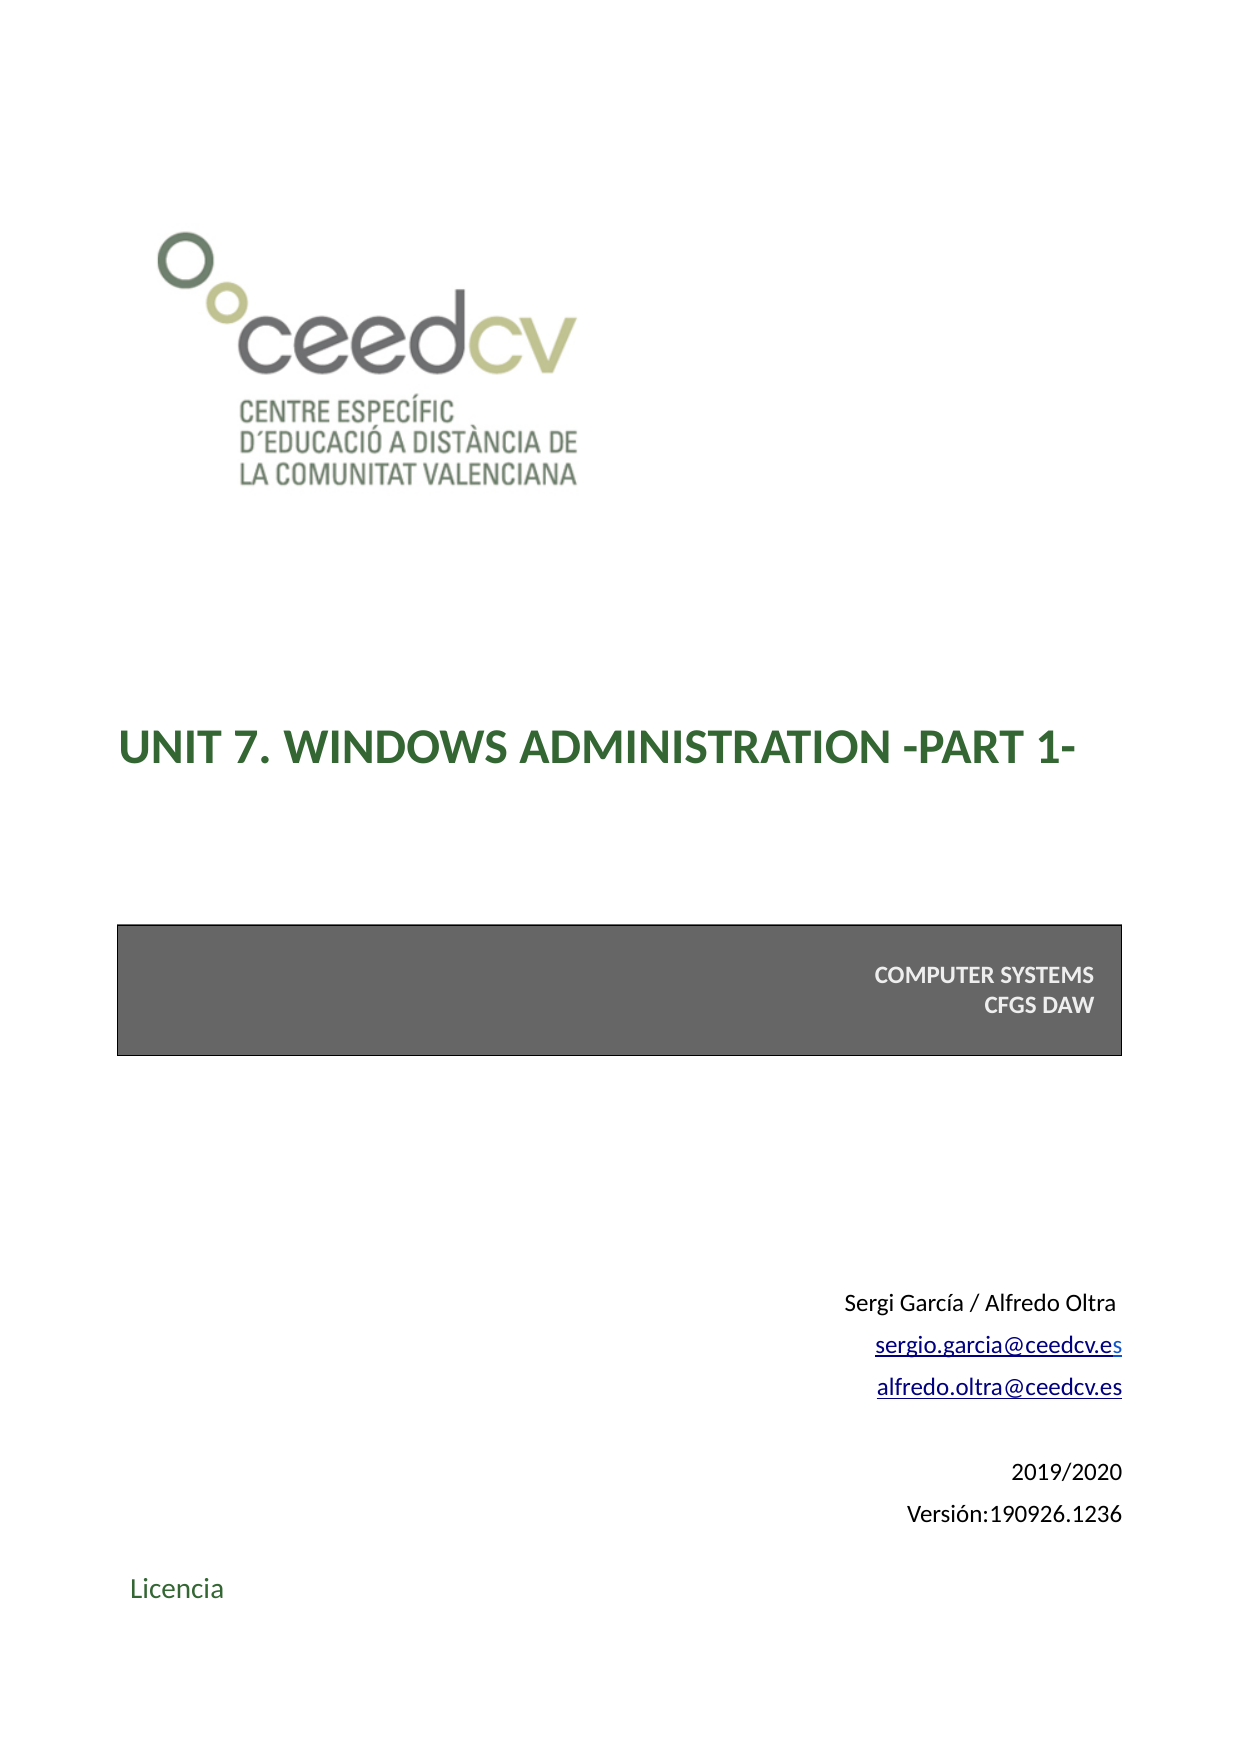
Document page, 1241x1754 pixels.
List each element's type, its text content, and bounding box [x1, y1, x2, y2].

text UNIT 7. Windows Administration -PART 1- [118, 714, 1122, 776]
text sergio.garcia@ceedcv.es [231, 1329, 1122, 1359]
text COMPUTER SYSTEMS [121, 959, 1094, 989]
text 2019/2020 [118, 1456, 1122, 1487]
text Licencia [118, 1570, 1122, 1605]
picture [118, 204, 681, 514]
text alfredo.oltra@ceedcv.es [231, 1371, 1122, 1402]
text Sergi García / Alfredo Oltra [231, 1287, 1122, 1317]
text CFGS DAW [121, 989, 1094, 1020]
text Versión:190926.1234 [118, 1499, 1122, 1529]
